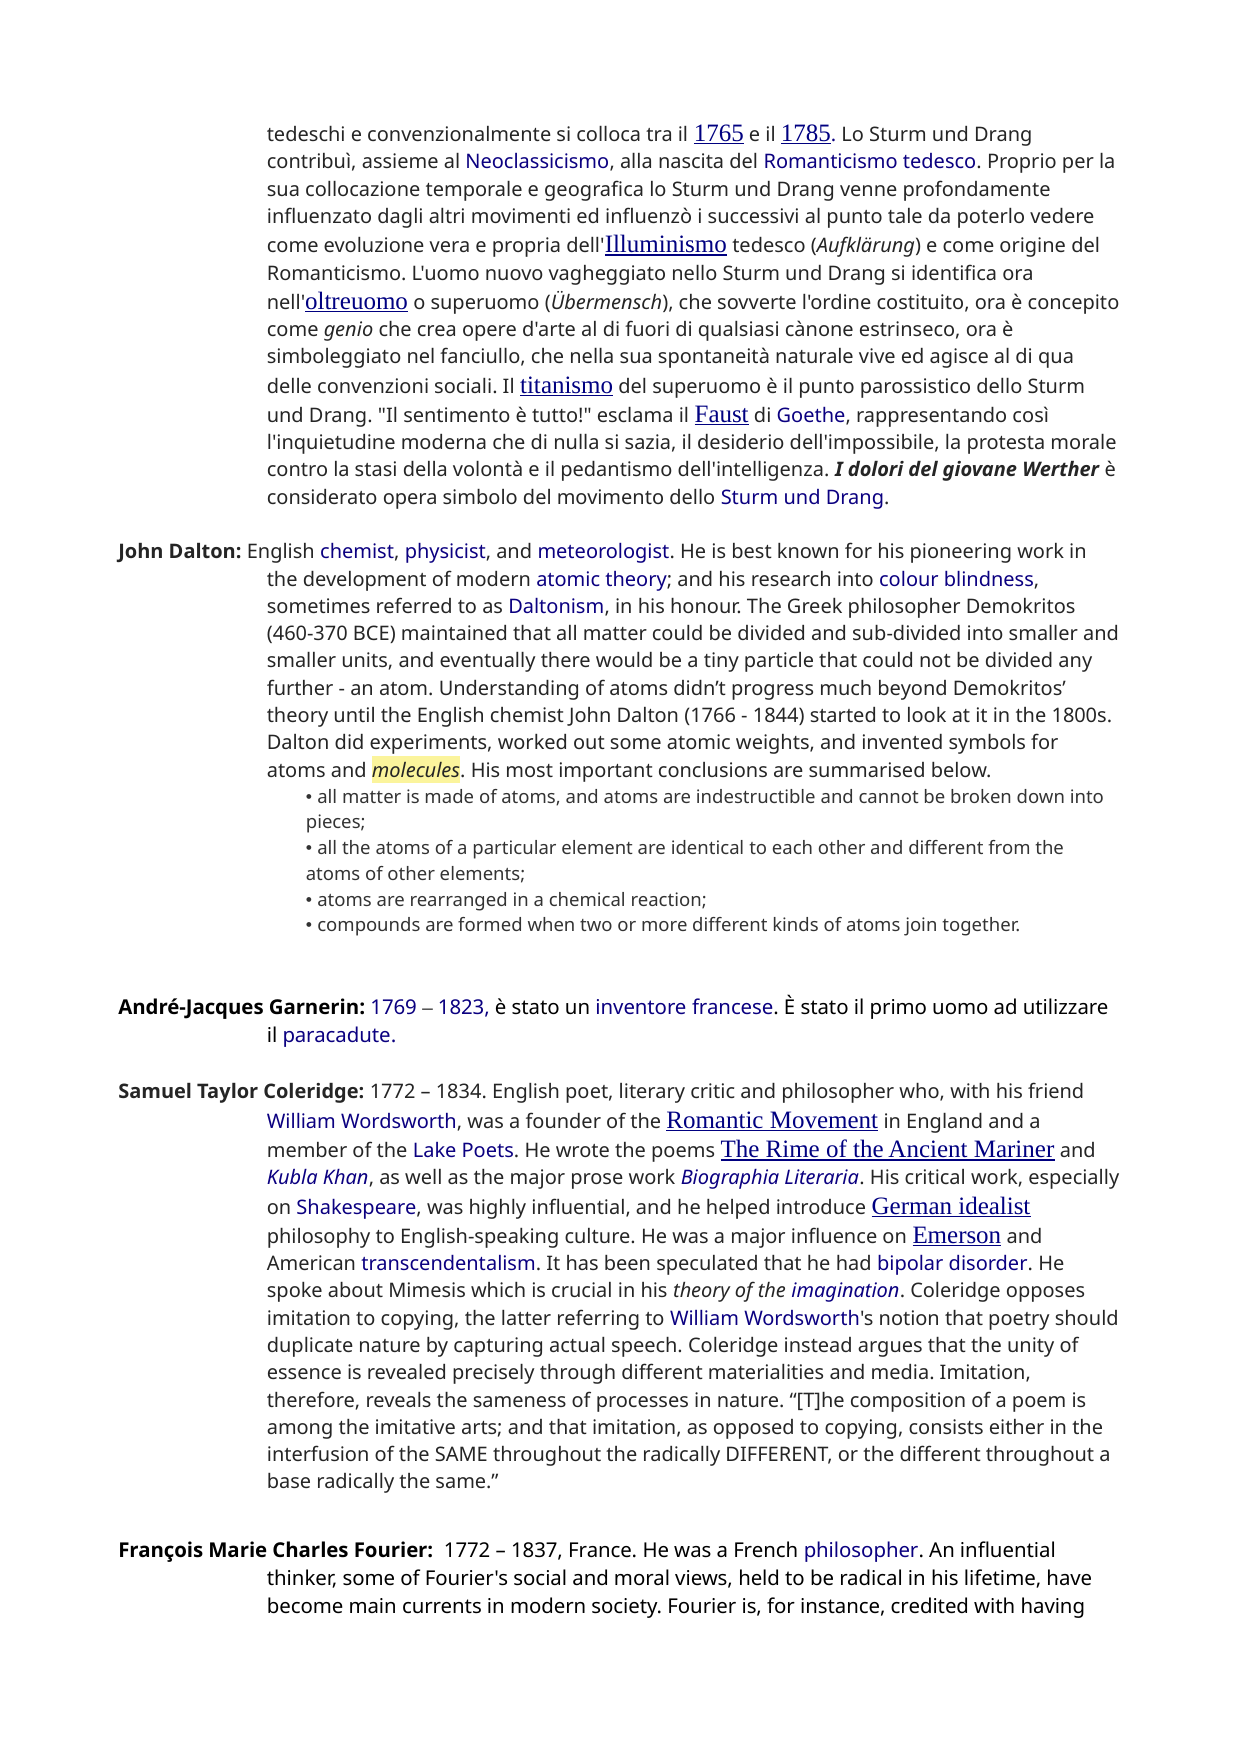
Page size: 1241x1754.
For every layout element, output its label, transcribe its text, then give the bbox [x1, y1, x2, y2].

text John Dalton: English chemist, physicist, and meteorologist. He is best known for his pioneering work in the development of modern atomic theory; and his research into colour blindness, sometimes referred to as Daltonism, in his honour. The Greek philosopher Demokritos (460-370 BCE) maintained that all matter could be divided and sub-divided into smaller and smaller units, and eventually there would be a tiny particle that could not be divided any further - an atom. Understanding of atoms didn’t progress much beyond Demokritos’ theory until the English chemist John Dalton (1766 - 1844) started to look at it in the 1800s. Dalton did experiments, worked out some atomic weights, and invented symbols for atoms and molecules. His most important conclusions are summarised below. [118, 537, 1122, 783]
list all the atoms of a particular element are identical to each other and different from the atoms of other elements; [306, 834, 1122, 886]
list compounds are formed when two or more different kinds of atoms join together. [306, 912, 1122, 937]
list all matter is made of atoms, and atoms are indestructible and cannot be broken down into pieces; [306, 783, 1122, 834]
text André-Jacques Garnerin: 1769 – 1823, è stato un inventore francese. È stato il primo uomo ad utilizzare il paracadute. [118, 992, 1122, 1049]
text Samuel Taylor Coleridge: 1772 – 1834. English poet, literary critic and philosopher who, with his friend William Wordsworth, was a founder of the Romantic Movement in England and a member of the Lake Poets. He wrote the poems The Rime of the Ancient Mariner and Kubla Khan, as well as the major prose work Biographia Literaria. His critical work, especially on Shakespeare, was highly influential, and he helped introduce German idealist philosophy to English-speaking culture. He was a major influence on Emerson and American transcendentalism. It has been speculated that he had bipolar disorder. He spoke about Mimesis which is crucial in his theory of the imagination. Coleridge opposes imitation to copying, the latter referring to William Wordsworth's notion that poetry should duplicate nature by capturing actual speech. Coleridge instead argues that the unity of essence is revealed precisely through different materialities and media. Imitation, therefore, reveals the sameness of processes in nature. “[T]he composition of a poem is among the imitative arts; and that imitation, as opposed to copying, consists either in the interfusion of the SAME throughout the radically DIFFERENT, or the different throughout a base radically the same.” [118, 1078, 1122, 1495]
text François Marie Charles Fourier: 1772 – 1837, France. He was a French philosopher. An influential thinker, some of Fourier's social and moral views, held to be radical in his lifetime, have become main currents in modern society. Fourier is, for instance, credited with having [118, 1536, 1122, 1619]
text tedeschi e convenzionalmente si colloca tra il 1765 e il 1785. Lo Sturm und Drang contribuì, assieme al Neoclassicismo, alla nascita del Romanticismo tedesco. Proprio per la sua collocazione temporale e geografica lo Sturm und Drang venne profondamente influenzato dagli altri movimenti ed influenzò i successivi al punto tale da poterlo vedere come evoluzione vera e propria dell'Illuminismo tedesco (Aufklärung) e come origine del Romanticismo. L'uomo nuovo vagheggiato nello Sturm und Drang si identifica ora nell'oltreuomo o superuomo (Übermensch), che sovverte l'ordine costituito, ora è concepito come genio che crea opere d'arte al di fuori di qualsiasi cànone estrinseco, ora è simboleggiato nel fanciullo, che nella sua spontaneità naturale vive ed agisce al di qua delle convenzioni sociali. Il titanismo del superuomo è il punto parossistico dello Sturm und Drang. "Il sentimento è tutto!" esclama il Faust di Goethe, rappresentando così l'inquietudine moderna che di nulla si sazia, il desiderio dell'impossibile, la protesta morale contro la stasi della volontà e il pedantismo dell'intelligenza. I dolori del giovane Werther è considerato opera simbolo del movimento dello Sturm und Drang. [118, 118, 1122, 510]
list atoms are rearranged in a chemical reaction; [306, 886, 1122, 912]
